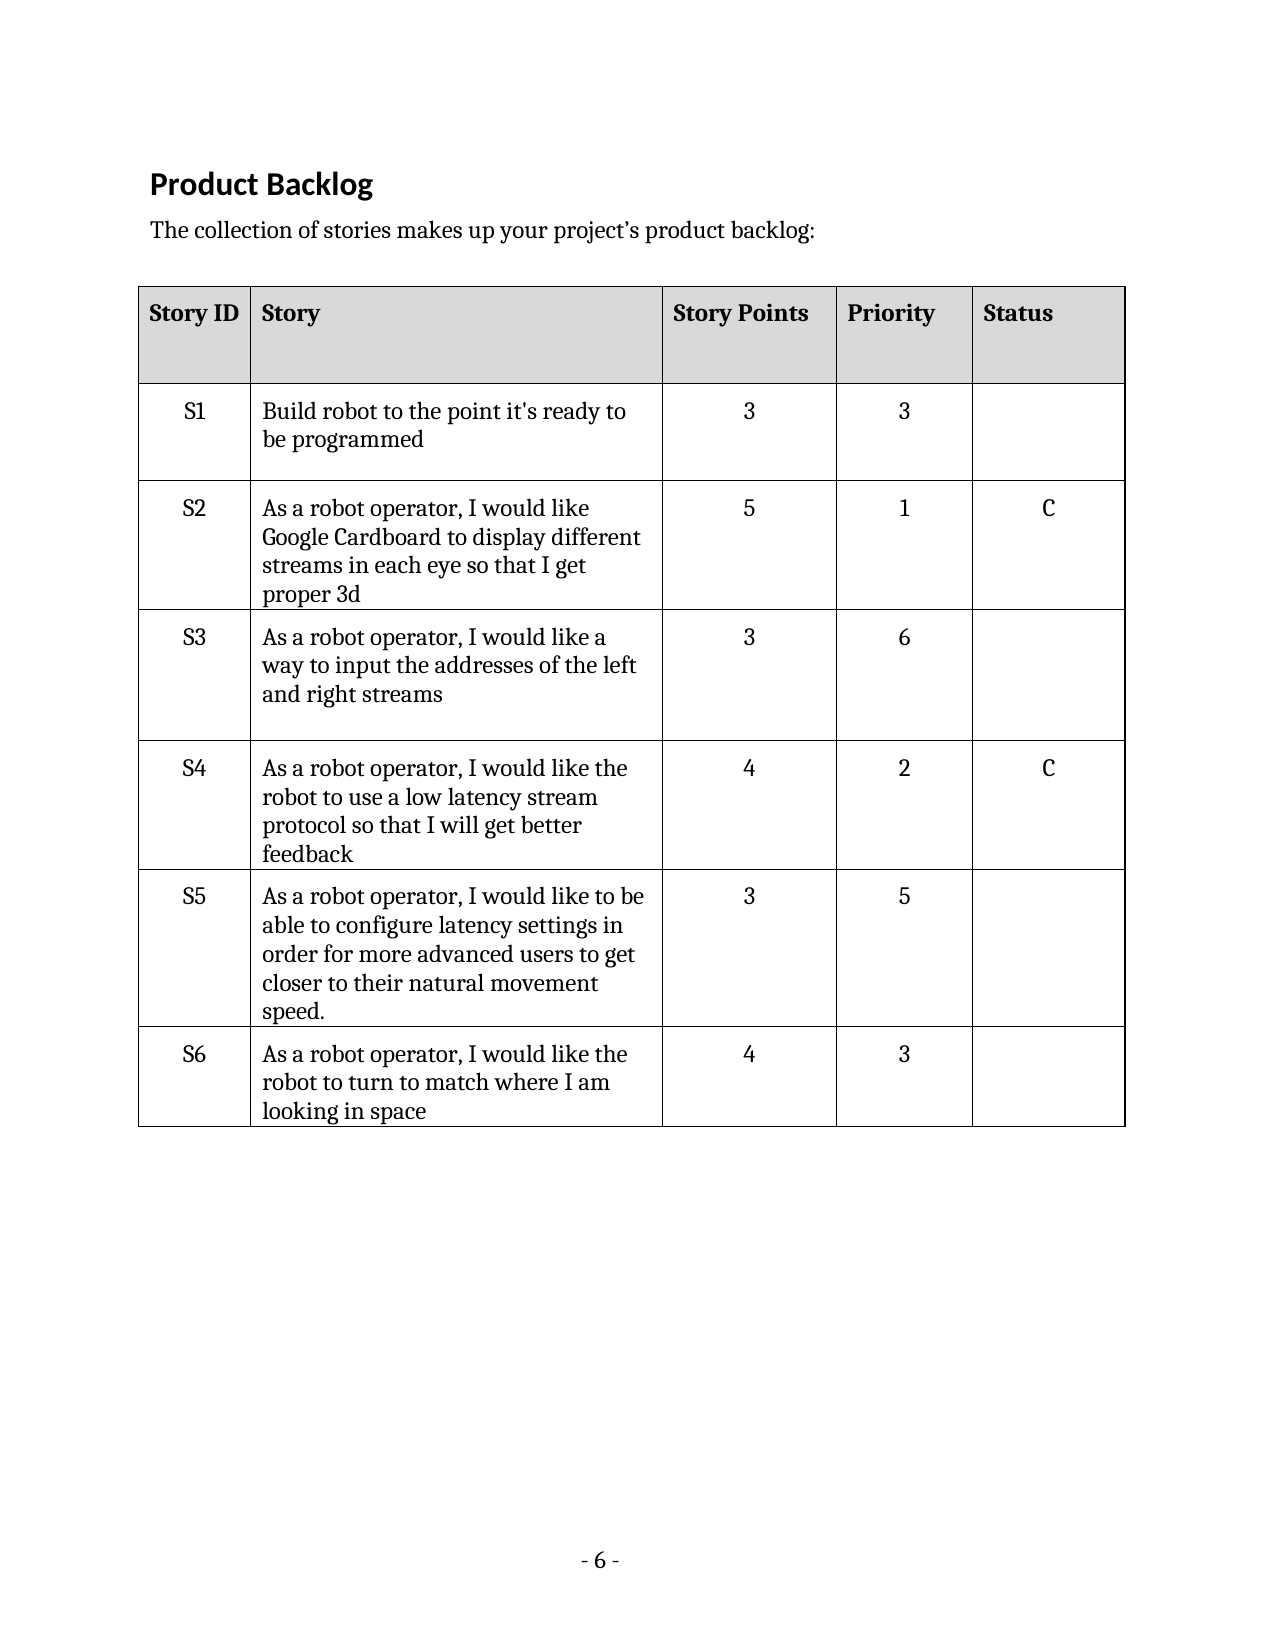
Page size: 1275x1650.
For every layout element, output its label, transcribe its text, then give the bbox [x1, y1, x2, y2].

table_header Story ID [139, 287, 250, 383]
table_cell As a robot operator, I would like Google Cardboard to display different streams in each eye so that I get proper 3d [251, 481, 662, 609]
table_cell 5 [837, 870, 972, 1026]
subtitle Product Backlog [150, 162, 1125, 203]
table_cell C [973, 481, 1124, 609]
table_cell [973, 1027, 1124, 1126]
table_cell [973, 384, 1124, 480]
table_cell 4 [663, 1027, 836, 1126]
table_cell Build robot to the point it's ready to be programmed [251, 384, 662, 480]
table_cell As a robot operator, I would like the robot to use a low latency stream protocol so that I will get better feedback [251, 741, 662, 869]
table_cell As a robot operator, I would like to be able to configure latency settings in order for more advanced users to get closer to their natural movement speed. [251, 870, 662, 1026]
table_cell 3 [663, 870, 836, 1026]
table_cell S6 [139, 1027, 250, 1126]
table_header Story Points [663, 287, 836, 383]
table_cell As a robot operator, I would like a way to input the addresses of the left and right streams [251, 610, 662, 740]
table_cell [973, 870, 1124, 1026]
text The collection of stories makes up your project’s product backlog: [150, 216, 1125, 244]
table_cell As a robot operator, I would like the robot to turn to match where I am looking in space [251, 1027, 662, 1126]
table_cell S3 [139, 610, 250, 740]
table_cell 2 [837, 741, 972, 869]
table_cell S4 [139, 741, 250, 869]
table_header Story [251, 287, 662, 383]
table_cell S2 [139, 481, 250, 609]
table_cell 3 [663, 610, 836, 740]
table_cell S5 [139, 870, 250, 1026]
table_header Status [973, 287, 1124, 383]
table_cell 3 [837, 1027, 972, 1126]
table_header Priority [837, 287, 972, 383]
table_cell S1 [139, 384, 250, 480]
table_cell C [973, 741, 1124, 869]
table_cell 3 [837, 384, 972, 480]
table_cell 4 [663, 741, 836, 869]
table_cell 6 [837, 610, 972, 740]
table_cell 5 [663, 481, 836, 609]
table_cell 3 [663, 384, 836, 480]
table_cell 1 [837, 481, 972, 609]
table_cell [973, 610, 1124, 740]
